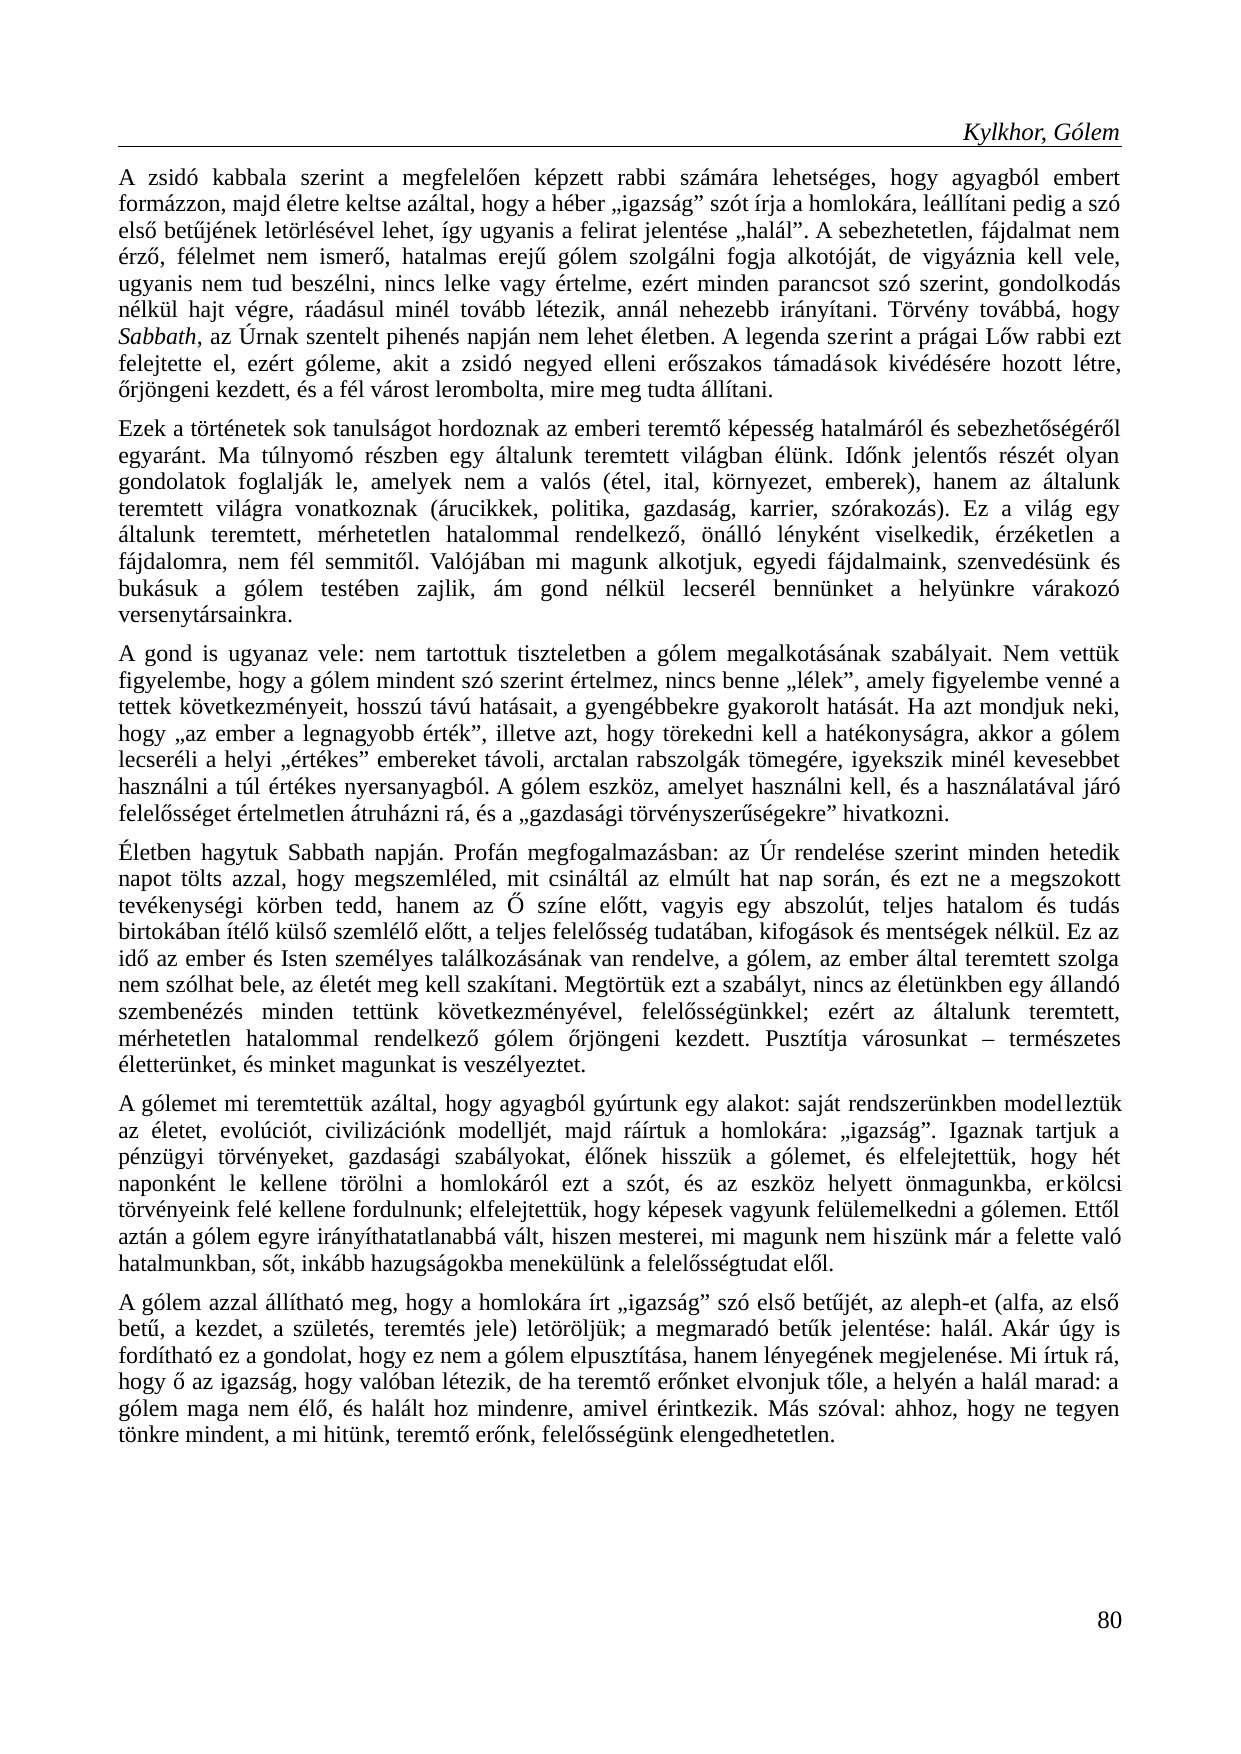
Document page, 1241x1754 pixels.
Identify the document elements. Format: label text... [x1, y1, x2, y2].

text Ezek a történetek sok tanulságot hordoznak az emberi teremtő képesség hatalmáról és sebezhetőségéről egyaránt. Ma túlnyomó részben egy általunk teremtett világban élünk. Időnk jelentős részét olyan gondolatok foglalják le, amelyek nem a valós (étel, ital, környezet, emberek), hanem az általunk teremtett világra vonatkoznak (árucikkek, politika, gazdaság, karrier, szórakozás). Ez a világ egy általunk teremtett, mérhetetlen hatalommal rendelkező, önálló lényként viselkedik, érzéketlen a fájdalomra, nem fél semmitől. Valójában mi magunk alkotjuk, egyedi fájdalmaink, szenvedésünk és bukásuk a gólem testében zajlik, ám gond nélkül lecserél bennünket a helyünkre várakozó versenytársainkra. [118, 415, 1122, 628]
text A gólemet mi teremtettük azáltal, hogy agyagból gyúrtunk egy alakot: saját rendszerünkben model­leztük az életet, evolúciót, civilizációnk modelljét, majd ráírtuk a homlokára: „igazság”. Igaznak tartjuk a pénzügyi törvényeket, gazdasági szabályokat, élőnek hisszük a gólemet, és elfelejtettük, hogy hét naponként le kellene törölni a homlokáról ezt a szót, és az eszköz helyett önmagunkba, er­kölcsi törvényeink felé kellene fordulnunk; elfelejtettük, hogy képesek vagyunk felülemelkedni a gólemen. Ettől aztán a gólem egyre irányíthatatlanabbá vált, hiszen mesterei, mi magunk nem hi­szünk már a felette való hatalmunkban, sőt, inkább hazugságokba menekülünk a felelősségtudat elől. [118, 1090, 1122, 1276]
text A gond is ugyanaz vele: nem tartottuk tiszteletben a gólem megalkotásának szabályait. Nem vettük figyelembe, hogy a gólem mindent szó szerint értelmez, nincs benne „lélek”, amely figyelembe venné a tettek következményeit, hosszú távú hatásait, a gyengébbekre gyakorolt hatását. Ha azt mondjuk neki, hogy „az ember a legnagyobb érték”, illetve azt, hogy törekedni kell a hatékonyságra, akkor a gólem lecseréli a helyi „értékes” embereket távoli, arctalan rabszolgák tömegére, igyekszik minél kevesebbet használni a túl értékes nyersanyagból. A gólem eszköz, amelyet használni kell, és a használatával járó felelősséget értelmetlen átruházni rá, és a „gazdasági törvényszerűségekre” hivatkozni. [118, 640, 1122, 826]
text A zsidó kabbala szerint a megfelelően képzett rabbi számára lehetséges, hogy agyagból embert formázzon, majd életre keltse azáltal, hogy a héber „igazság” szót írja a homlokára, leállítani pedig a szó első betűjének letörlésével lehet, így ugyanis a felirat jelentése „halál”. A sebezhetetlen, fájdalmat nem érző, félelmet nem ismerő, hatalmas erejű gólem szolgálni fogja alkotóját, de vigyáznia kell vele, ugyanis nem tud beszélni, nincs lelke vagy értelme, ezért minden parancsot szó szerint, gondolkodás nélkül hajt végre, ráadásul minél tovább létezik, annál nehezebb irányítani. Törvény továbbá, hogy Sabbath, az Úrnak szentelt pihenés napján nem lehet életben. A legenda sze­rint a prágai Lőw rabbi ezt felejtette el, ezért góleme, akit a zsidó negyed elleni erőszakos támadá­sok kivédésére hozott létre, őrjöngeni kezdett, és a fél várost lerombolta, mire meg tudta állítani. [118, 164, 1122, 403]
text A gólem azzal állítható meg, hogy a homlokára írt „igazság” szó első betűjét, az aleph-et (alfa, az első betű, a kezdet, a születés, teremtés jele) letöröljük; a megmaradó betűk jelentése: halál. Akár úgy is fordítható ez a gondolat, hogy ez nem a gólem elpusztítása, hanem lényegének megjelenése. Mi írtuk rá, hogy ő az igazság, hogy valóban létezik, de ha teremtő erőnket elvonjuk tőle, a helyén a halál marad: a gólem maga nem élő, és halált hoz mindenre, amivel érintkezik. Más szóval: ahhoz, hogy ne tegyen tönkre mindent, a mi hitünk, teremtő erőnk, felelősségünk elengedhetetlen. [118, 1289, 1122, 1448]
text Életben hagytuk Sabbath napján. Profán megfogalmazásban: az Úr rendelése szerint minden hetedik napot tölts azzal, hogy megszemléled, mit csináltál az elmúlt hat nap során, és ezt ne a megszokott tevékenységi körben tedd, hanem az Ő színe előtt, vagyis egy abszolút, teljes hatalom és tudás birtokában ítélő külső szemlélő előtt, a teljes felelősség tudatában, kifogások és mentségek nélkül. Ez az idő az ember és Isten személyes találkozásának van rendelve, a gólem, az ember által teremtett szolga nem szólhat bele, az életét meg kell szakítani. Megtörtük ezt a szabályt, nincs az életünkben egy állandó szembenézés minden tettünk következményével, felelősségünkkel; ezért az általunk teremtett, mérhetetlen hatalommal rendelkező gólem őrjöngeni kezdett. Pusztítja városunkat – természetes életterünket, és minket magunkat is veszélyeztet. [118, 839, 1122, 1078]
